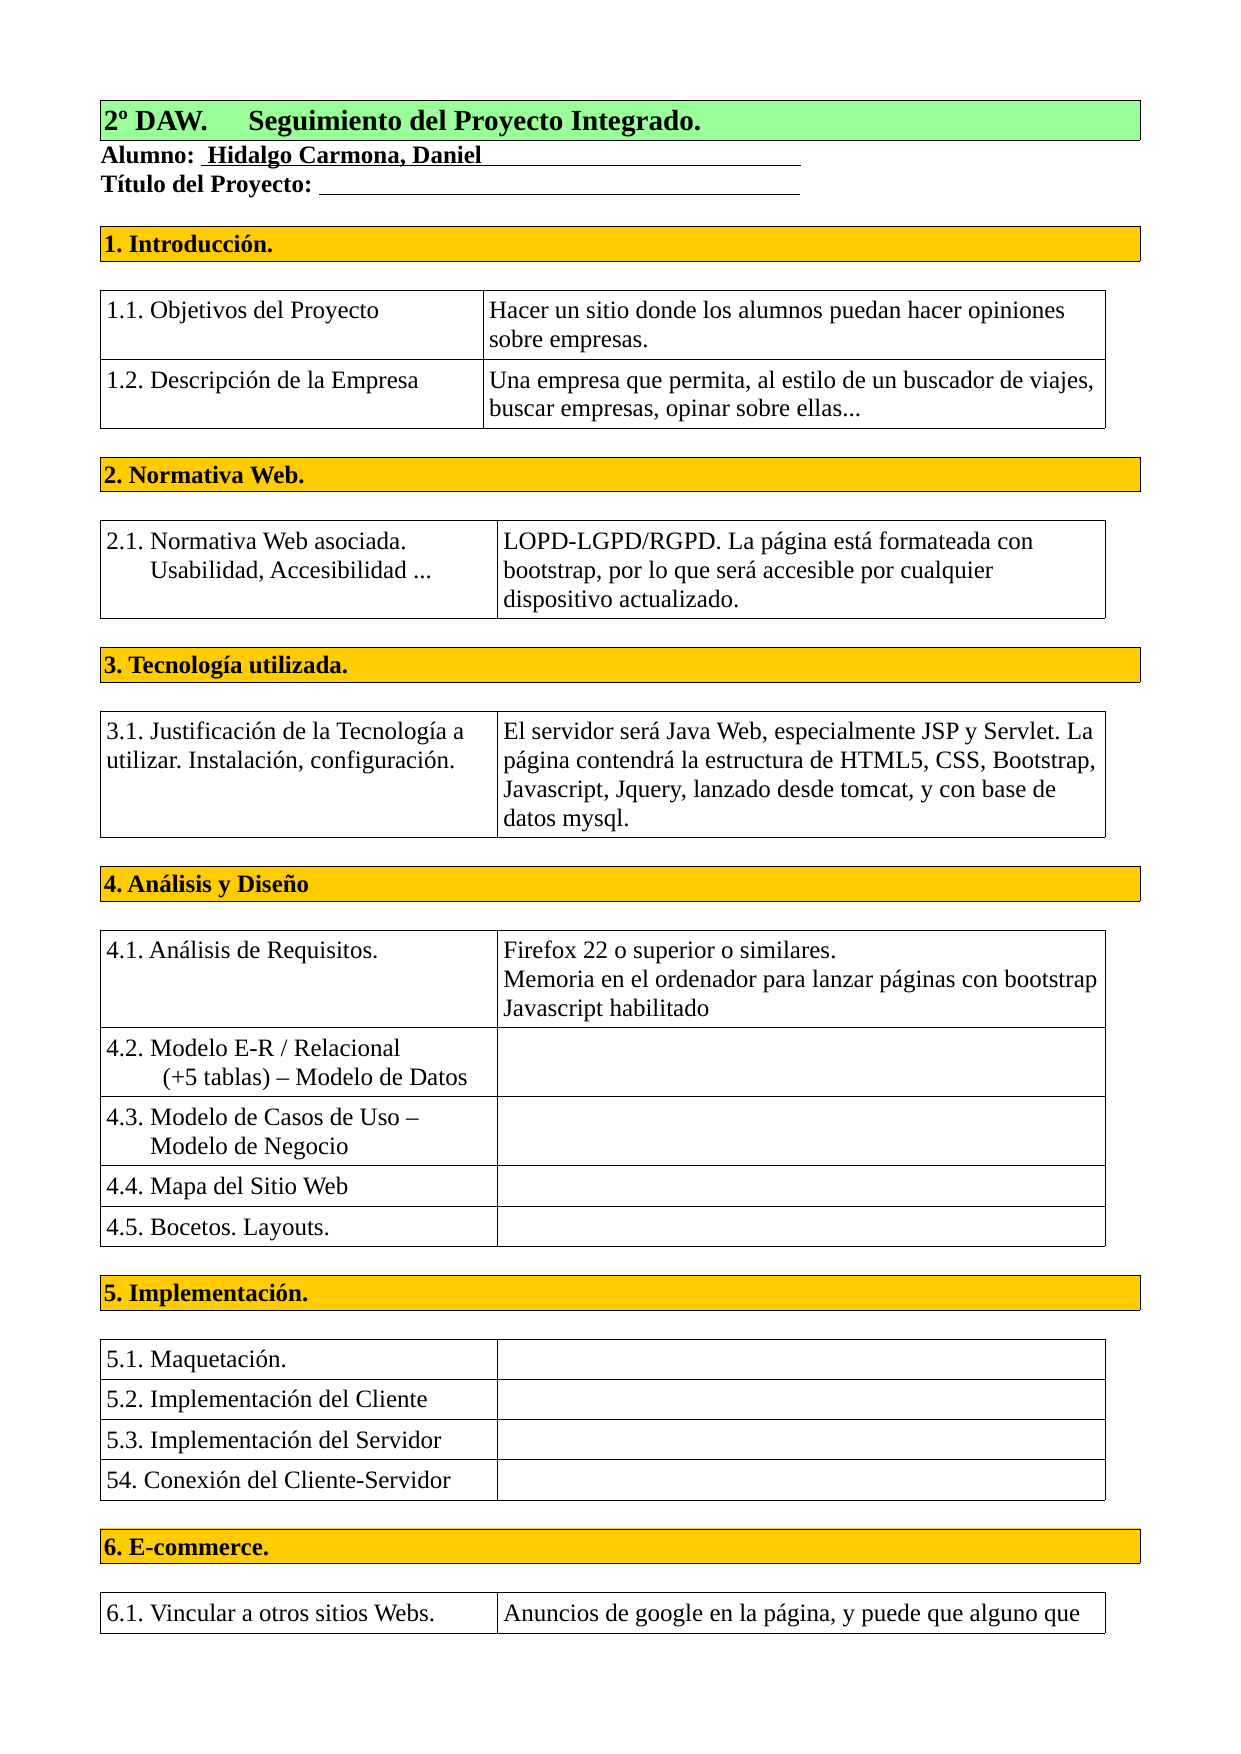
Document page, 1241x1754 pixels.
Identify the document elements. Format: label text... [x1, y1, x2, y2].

table_header 3.1. Justificación de la Tecnología a utilizar. Instalación, configuración. [101, 712, 497, 837]
table_cell [498, 1460, 1105, 1500]
table_header Anuncios de google en la página, y puede que alguno que [498, 1593, 1105, 1632]
table_cell 5.2. Implementación del Cliente [101, 1380, 497, 1419]
table_cell 4.2. Modelo E-R / Relacional (+5 tablas) – Modelo de Datos [101, 1028, 497, 1096]
table_cell 4.5. Bocetos. Layouts. [101, 1207, 497, 1246]
table_header 6.1. Vincular a otros sitios Webs. [101, 1593, 497, 1632]
table_cell 1.2. Descripción de la Empresa [101, 360, 483, 428]
text 2º DAW. Seguimiento del Proyecto Integrado. [101, 101, 1140, 140]
table_header 1.1. Objetivos del Proyecto [101, 291, 483, 359]
table_cell [498, 1420, 1105, 1459]
table_cell [498, 1028, 1105, 1096]
text 6. E-commerce. [101, 1530, 1140, 1563]
table_header LOPD-LGPD/RGPD. La página está formateada con bootstrap, por lo que será accesible por cualquier dispositivo actualizado. [498, 521, 1105, 618]
text Título del Proyecto: [100, 169, 1140, 197]
table_cell [498, 1166, 1105, 1206]
table_cell 4.3. Modelo de Casos de Uso – Modelo de Negocio [101, 1097, 497, 1165]
text 3. Tecnología utilizada. [101, 648, 1140, 682]
table_cell 5.3. Implementación del Servidor [101, 1420, 497, 1459]
text 1. Introducción. [101, 227, 1140, 261]
table_header Hacer un sitio donde los alumnos puedan hacer opiniones sobre empresas. [484, 291, 1105, 359]
table_cell 4.4. Mapa del Sitio Web [101, 1166, 497, 1206]
text 2. Normativa Web. [101, 458, 1140, 491]
text Alumno: Hidalgo Carmona, Daniel [100, 141, 1140, 169]
table_cell [498, 1207, 1105, 1246]
table_header 5.1. Maquetación. [101, 1340, 497, 1379]
table_cell [498, 1097, 1105, 1165]
table_cell 54. Conexión del Cliente-Servidor [101, 1460, 497, 1500]
table_header 4.1. Análisis de Requisitos. [101, 931, 497, 1027]
text 5. Implementación. [101, 1276, 1140, 1310]
table_cell Una empresa que permita, al estilo de un buscador de viajes, buscar empresas, opinar sobre ellas... [484, 360, 1105, 428]
text 4. Análisis y Diseño [101, 867, 1140, 901]
table_header [498, 1340, 1105, 1379]
table_header El servidor será Java Web, especialmente JSP y Servlet. La página contendrá la estructura de HTML5, CSS, Bootstrap, Javascript, Jquery, lanzado desde tomcat, y con base de datos mysql. [498, 712, 1105, 837]
table_cell [498, 1380, 1105, 1419]
table_header 2.1. Normativa Web asociada. Usabilidad, Accesibilidad ... [101, 521, 497, 618]
table_header Firefox 22 o superior o similares. Memoria en el ordenador para lanzar páginas con bootstrap Javascript habilitado [498, 931, 1105, 1027]
